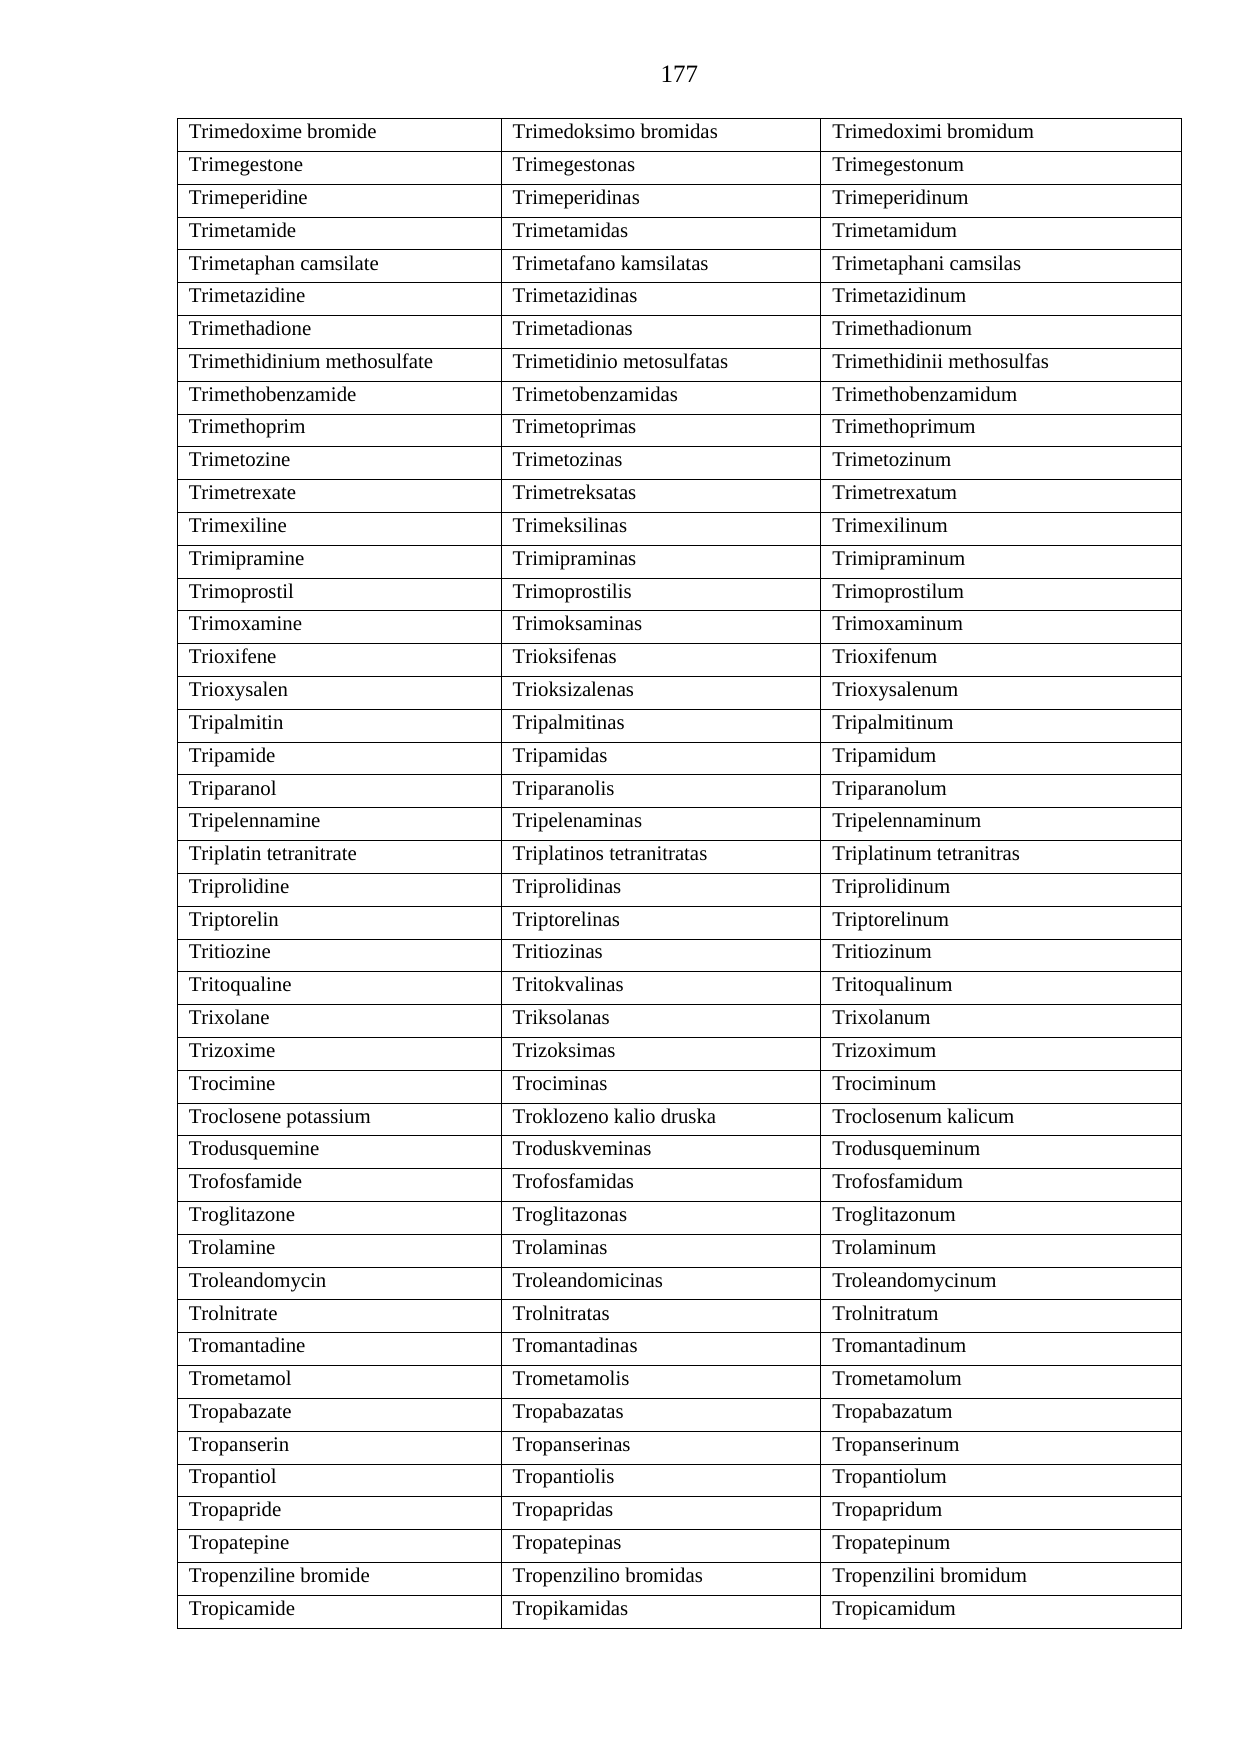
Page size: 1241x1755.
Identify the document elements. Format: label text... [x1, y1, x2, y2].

table_cell Trimeksilinas [502, 513, 820, 545]
table_cell Trometamolis [502, 1366, 820, 1398]
table_cell Tripalmitinas [502, 710, 820, 742]
table_cell Tritoqualinum [821, 972, 1181, 1004]
table_cell Triplatinum tetranitras [821, 841, 1181, 873]
table_cell Troleandomycinum [821, 1268, 1181, 1299]
table_cell Trimetamidum [821, 218, 1181, 249]
table_cell Trimegestonas [502, 152, 820, 184]
table_cell Trometamolum [821, 1366, 1181, 1398]
table_cell Trimeperidinas [502, 185, 820, 217]
table_cell Trimoprostil [178, 579, 501, 610]
table_cell Triparanolum [821, 775, 1181, 807]
table_cell Trolaminas [502, 1235, 820, 1267]
table_cell Troleandomycin [178, 1268, 501, 1299]
table_cell Tripelennaminum [821, 808, 1181, 840]
table_cell Trimetozine [178, 447, 501, 479]
table_cell Tropatepine [178, 1530, 501, 1562]
table_cell Trimetoprimas [502, 415, 820, 446]
table_cell Trioxifene [178, 644, 501, 676]
table_cell Trimethadione [178, 316, 501, 348]
table_cell Trimoxaminum [821, 611, 1181, 643]
table_cell Trioxysalenum [821, 677, 1181, 709]
table_cell Troclosene potassium [178, 1104, 501, 1135]
table_cell Trimetozinum [821, 447, 1181, 479]
table_cell Triprolidinas [502, 874, 820, 906]
table_cell Tropantiolis [502, 1465, 820, 1496]
table_cell Triplatin tetranitrate [178, 841, 501, 873]
table_cell Tropikamidas [502, 1596, 820, 1627]
table_cell Trodusquemine [178, 1136, 501, 1168]
table_cell Triptorelinas [502, 907, 820, 938]
table_cell Trimetamidas [502, 218, 820, 249]
table_cell Trizoximum [821, 1038, 1181, 1070]
table_cell Trometamol [178, 1366, 501, 1398]
table_cell Trodusqueminum [821, 1136, 1181, 1168]
table_cell Trioxysalen [178, 677, 501, 709]
table_cell Tropenzilino bromidas [502, 1563, 820, 1595]
table_cell Triprolidine [178, 874, 501, 906]
table_cell Troleandomicinas [502, 1268, 820, 1299]
table_cell Tropatepinas [502, 1530, 820, 1562]
table_cell Trolnitratas [502, 1300, 820, 1332]
table_cell Trolnitrate [178, 1300, 501, 1332]
table_cell Trimipraminas [502, 546, 820, 577]
table_cell Trioksifenas [502, 644, 820, 676]
table_cell Tropantiol [178, 1465, 501, 1496]
table_cell Trofosfamidas [502, 1169, 820, 1201]
table_cell Trimetozinas [502, 447, 820, 479]
table_cell Triparanolis [502, 775, 820, 807]
table_cell Trolnitratum [821, 1300, 1181, 1332]
table_cell Troduskveminas [502, 1136, 820, 1168]
table_cell Triksolanas [502, 1005, 820, 1037]
table_cell Trimoprostilis [502, 579, 820, 610]
table_cell Trimoksaminas [502, 611, 820, 643]
table_cell Trimetidinio metosulfatas [502, 349, 820, 381]
table_cell Tropabazatum [821, 1399, 1181, 1431]
table_cell Trimoxamine [178, 611, 501, 643]
table_cell Trimegestonum [821, 152, 1181, 184]
table_cell Tropenzilini bromidum [821, 1563, 1181, 1595]
table_cell Tropicamidum [821, 1596, 1181, 1627]
table_cell Trimipraminum [821, 546, 1181, 577]
table_cell Trimethidinium methosulfate [178, 349, 501, 381]
table_cell Trimetazidinas [502, 283, 820, 315]
table_cell Trimetaphani camsilas [821, 250, 1181, 282]
table_cell Trimexilinum [821, 513, 1181, 545]
table_cell Tropanserinum [821, 1432, 1181, 1463]
table_cell Tropanserinas [502, 1432, 820, 1463]
table_cell Trimethadionum [821, 316, 1181, 348]
table_cell Trociminas [502, 1071, 820, 1102]
table_cell Tropapridas [502, 1497, 820, 1529]
table_cell Tripamide [178, 743, 501, 774]
table_cell Tropantiolum [821, 1465, 1181, 1496]
table_cell Trixolane [178, 1005, 501, 1037]
table_cell Troglitazone [178, 1202, 501, 1234]
table_cell Trimetazidine [178, 283, 501, 315]
table_cell Trocimine [178, 1071, 501, 1102]
table_cell Troklozeno kalio druska [502, 1104, 820, 1135]
table_cell Tropanserin [178, 1432, 501, 1463]
table_cell Trolaminum [821, 1235, 1181, 1267]
table_cell Trioksizalenas [502, 677, 820, 709]
table_cell Triparanol [178, 775, 501, 807]
table_cell Trofosfamidum [821, 1169, 1181, 1201]
table_cell Trimetreksatas [502, 480, 820, 512]
table_cell Trixolanum [821, 1005, 1181, 1037]
table_cell Tripelenaminas [502, 808, 820, 840]
table_cell Trimetrexate [178, 480, 501, 512]
table_cell Tritiozinas [502, 940, 820, 971]
table_cell Trimeperidinum [821, 185, 1181, 217]
table_cell Tropapride [178, 1497, 501, 1529]
table_cell Tropenziline bromide [178, 1563, 501, 1595]
table_cell Trimetrexatum [821, 480, 1181, 512]
table_cell Tropapridum [821, 1497, 1181, 1529]
table_cell Trimipramine [178, 546, 501, 577]
table_cell Trimoprostilum [821, 579, 1181, 610]
table_cell Trimexiline [178, 513, 501, 545]
table_cell Tritokvalinas [502, 972, 820, 1004]
table_cell Tritiozine [178, 940, 501, 971]
table_cell Trimetobenzamidas [502, 382, 820, 413]
table_cell Trizoksimas [502, 1038, 820, 1070]
table_cell Tropatepinum [821, 1530, 1181, 1562]
table_cell Trimethoprim [178, 415, 501, 446]
table_cell Trioxifenum [821, 644, 1181, 676]
table_cell Trimetafano kamsilatas [502, 250, 820, 282]
table_cell Troglitazonum [821, 1202, 1181, 1234]
table_cell Trizoxime [178, 1038, 501, 1070]
table_cell Tripalmitin [178, 710, 501, 742]
table_cell Tripamidas [502, 743, 820, 774]
table_cell Tripamidum [821, 743, 1181, 774]
table_cell Triptorelinum [821, 907, 1181, 938]
table_cell Triprolidinum [821, 874, 1181, 906]
table_cell Triptorelin [178, 907, 501, 938]
table_cell Tritiozinum [821, 940, 1181, 971]
table_cell Tromantadinum [821, 1333, 1181, 1365]
table_cell Trimedoksimo bromidas [502, 119, 820, 151]
table_cell Troglitazonas [502, 1202, 820, 1234]
table_cell Trimethobenzamidum [821, 382, 1181, 413]
table_cell Trimethobenzamide [178, 382, 501, 413]
table_cell Tromantadine [178, 1333, 501, 1365]
table_cell Trimedoxime bromide [178, 119, 501, 151]
table_cell Trimethidinii methosulfas [821, 349, 1181, 381]
table_cell Triplatinos tetranitratas [502, 841, 820, 873]
table_cell Tripelennamine [178, 808, 501, 840]
table_cell Trimeperidine [178, 185, 501, 217]
table_cell Tropabazatas [502, 1399, 820, 1431]
table_cell Trimethoprimum [821, 415, 1181, 446]
table_cell Trimetadionas [502, 316, 820, 348]
table_cell Tromantadinas [502, 1333, 820, 1365]
table_cell Trolamine [178, 1235, 501, 1267]
table_cell Trofosfamide [178, 1169, 501, 1201]
table_cell Trimegestone [178, 152, 501, 184]
table_cell Trimedoximi bromidum [821, 119, 1181, 151]
table_cell Tripalmitinum [821, 710, 1181, 742]
table_cell Trimetamide [178, 218, 501, 249]
table_cell Tropabazate [178, 1399, 501, 1431]
table_cell Tritoqualine [178, 972, 501, 1004]
table_cell Troclosenum kalicum [821, 1104, 1181, 1135]
table_cell Tropicamide [178, 1596, 501, 1627]
table_cell Trimetaphan camsilate [178, 250, 501, 282]
table_cell Trimetazidinum [821, 283, 1181, 315]
table_cell Trociminum [821, 1071, 1181, 1102]
